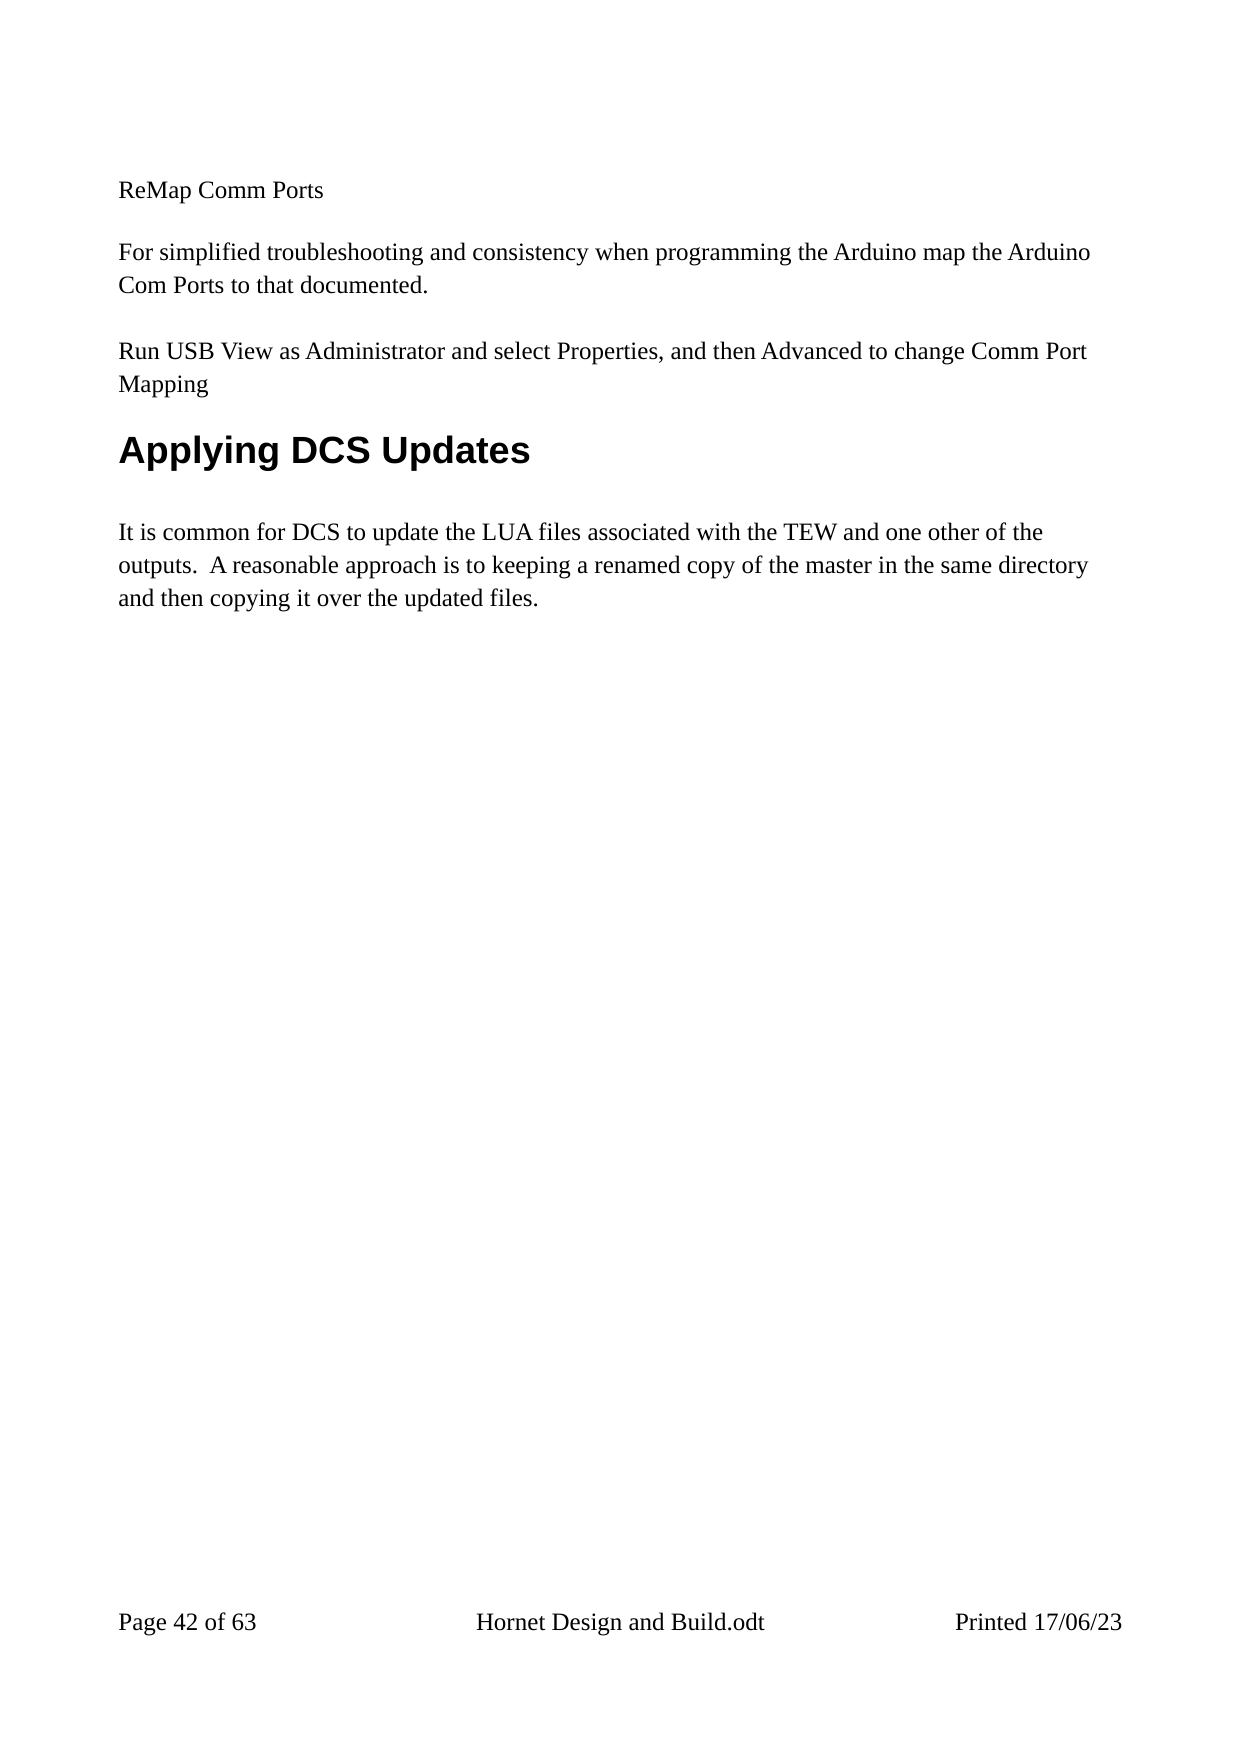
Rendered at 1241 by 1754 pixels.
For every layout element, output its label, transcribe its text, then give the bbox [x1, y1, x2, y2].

text Run USB View as Administrator and select Properties, and then Advanced to change Comm Port Mapping [118, 336, 1122, 398]
text It is common for DCS to update the LUA files associated with the TEW and one other of the outputs. A reasonable approach is to keeping a renamed copy of the master in the same directory and then copying it over the updated files. [118, 517, 1122, 611]
text For simplified troubleshooting and consistency when programming the Arduino map the Arduino Com Ports to that documented. [118, 237, 1122, 299]
subtitle Applying DCS Updates [118, 427, 1122, 471]
text ReMap Comm Ports [118, 176, 1122, 204]
